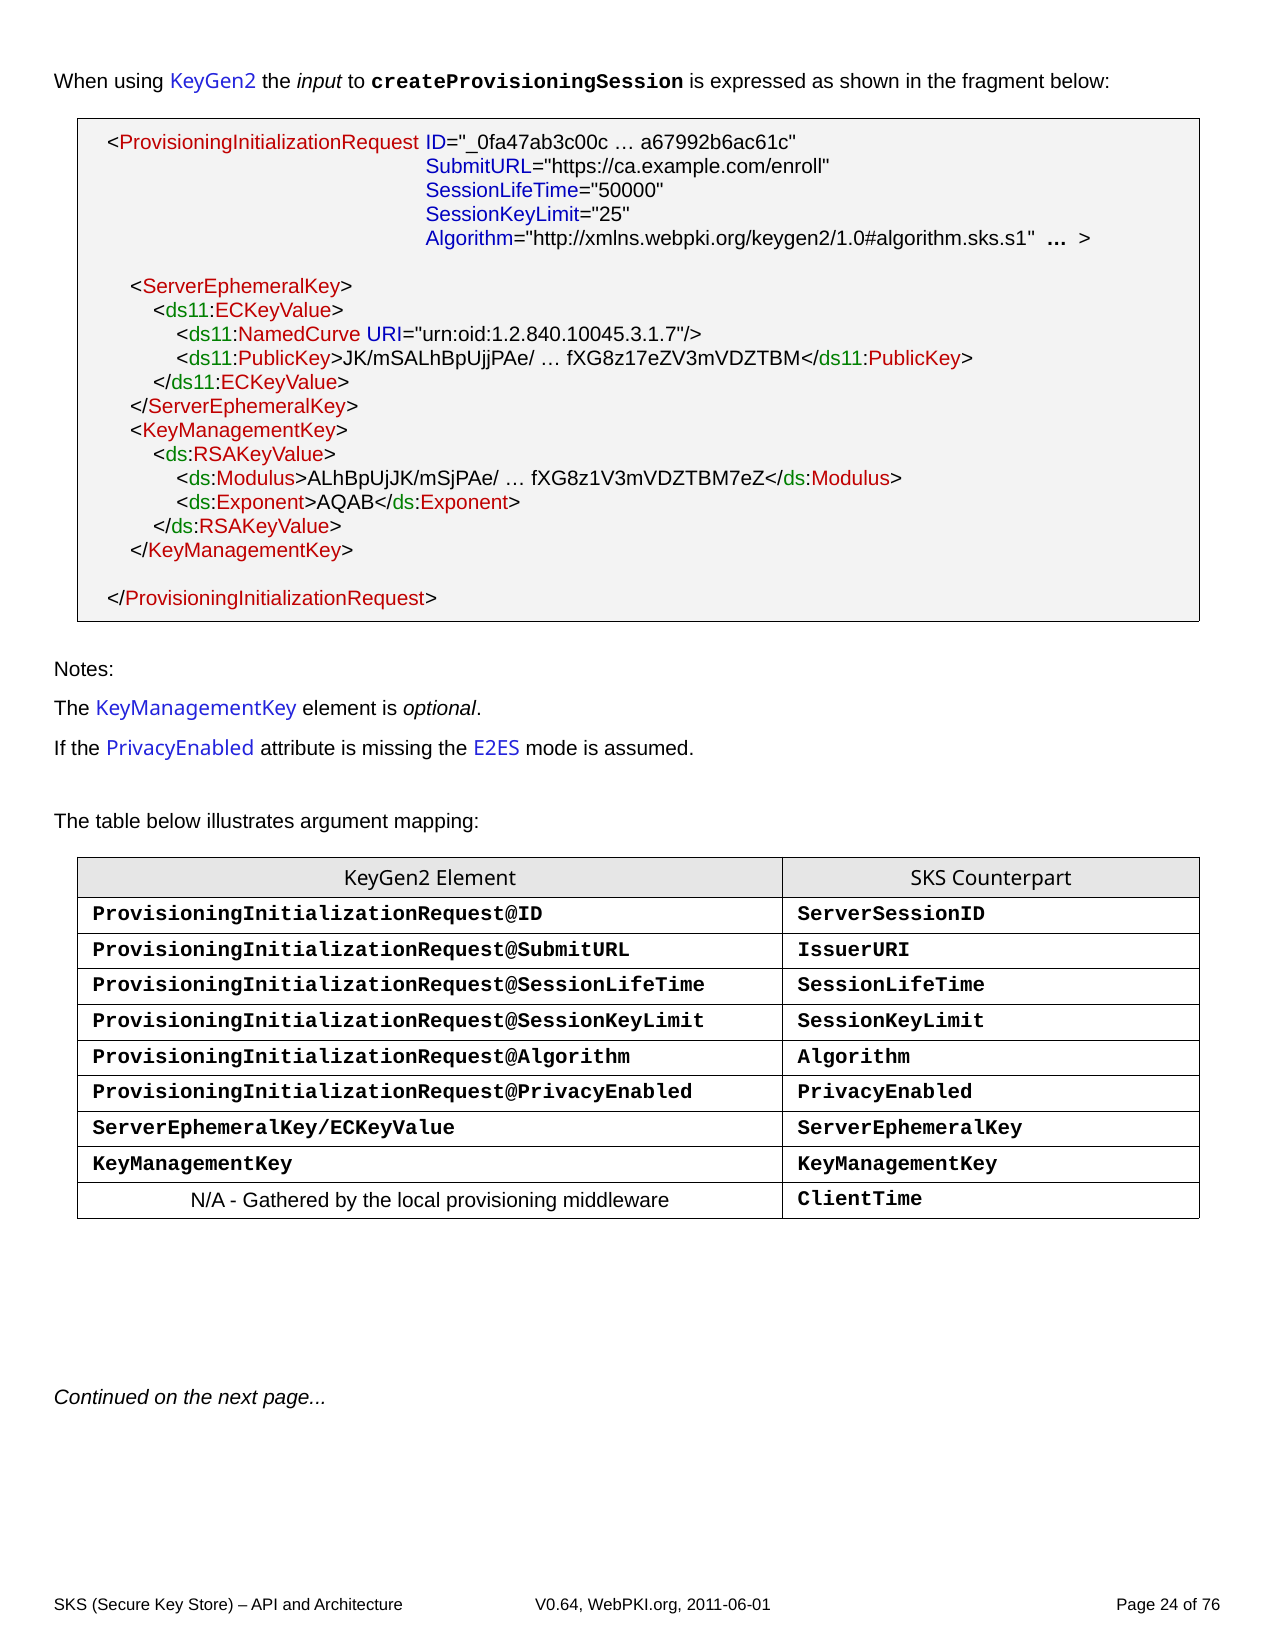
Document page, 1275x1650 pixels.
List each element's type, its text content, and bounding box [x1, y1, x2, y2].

table_cell ProvisioningInitializationRequest@PrivacyEnabled [78, 1076, 782, 1111]
table_cell ProvisioningInitializationRequest@SessionKeyLimit [78, 1005, 782, 1039]
table_cell SessionKeyLimit [783, 1005, 1199, 1039]
table_cell PrivacyEnabled [783, 1076, 1199, 1111]
table_header <ProvisioningInitializationRequest ID="_0fa47ab3c00c … a67992b6ac61c" SubmitURL="https://ca.example.com/enroll" SessionLifeTime="50000" SessionKeyLimit="25" Algorithm="http://xmlns.webpki.org/keygen2/1.0#algorithm.sks.s1" … > <ServerEphemeralKey> <ds11:ECKeyValue> <ds11:NamedCurve URI="urn:oid:1.2.840.10045.3.1.7"/> <ds11:PublicKey>JK/mSALhBpUjjPAe/ … fXG8z17eZV3mVDZTBM</ds11:PublicKey> </ds11:ECKeyValue> </ServerEphemeralKey> <KeyManagementKey> <ds:RSAKeyValue> <ds:Modulus>ALhBpUjJK/mSjPAe/ … fXG8z1V3mVDZTBM7eZ</ds:Modulus> <ds:Exponent>AQAB</ds:Exponent> </ds:RSAKeyValue> </KeyManagementKey> </ProvisioningInitializationRequest> [78, 119, 1199, 621]
text The table below illustrates argument mapping: [54, 809, 1221, 857]
table_cell Algorithm [783, 1041, 1199, 1075]
text Continued on the next page... [54, 1385, 1221, 1409]
text When using KeyGen2 the input to createProvisioningSession is expressed as shown in the fragment below: [54, 66, 1221, 118]
table_cell SessionLifeTime [783, 969, 1199, 1004]
table_cell KeyManagementKey [783, 1147, 1199, 1182]
table_header KeyGen2 Element [78, 858, 782, 897]
table_cell ProvisioningInitializationRequest@Algorithm [78, 1041, 782, 1075]
text The KeyManagementKey element is optional. [54, 693, 1221, 721]
text If the PrivacyEnabled attribute is missing the E2ES mode is assumed. [54, 733, 1221, 761]
table_cell N/A - Gathered by the local provisioning middleware [78, 1183, 782, 1218]
table_cell ServerEphemeralKey [783, 1112, 1199, 1146]
table_cell ServerSessionID [783, 898, 1199, 933]
table_cell ClientTime [783, 1183, 1199, 1218]
table_cell ProvisioningInitializationRequest@SessionLifeTime [78, 969, 782, 1004]
table_cell ProvisioningInitializationRequest@SubmitURL [78, 934, 782, 968]
text Notes: [54, 657, 1221, 681]
table_cell ServerEphemeralKey/ECKeyValue [78, 1112, 782, 1146]
table_cell ProvisioningInitializationRequest@ID [78, 898, 782, 933]
table_cell IssuerURI [783, 934, 1199, 968]
table_header SKS Counterpart [783, 858, 1199, 897]
table_cell KeyManagementKey [78, 1147, 782, 1182]
